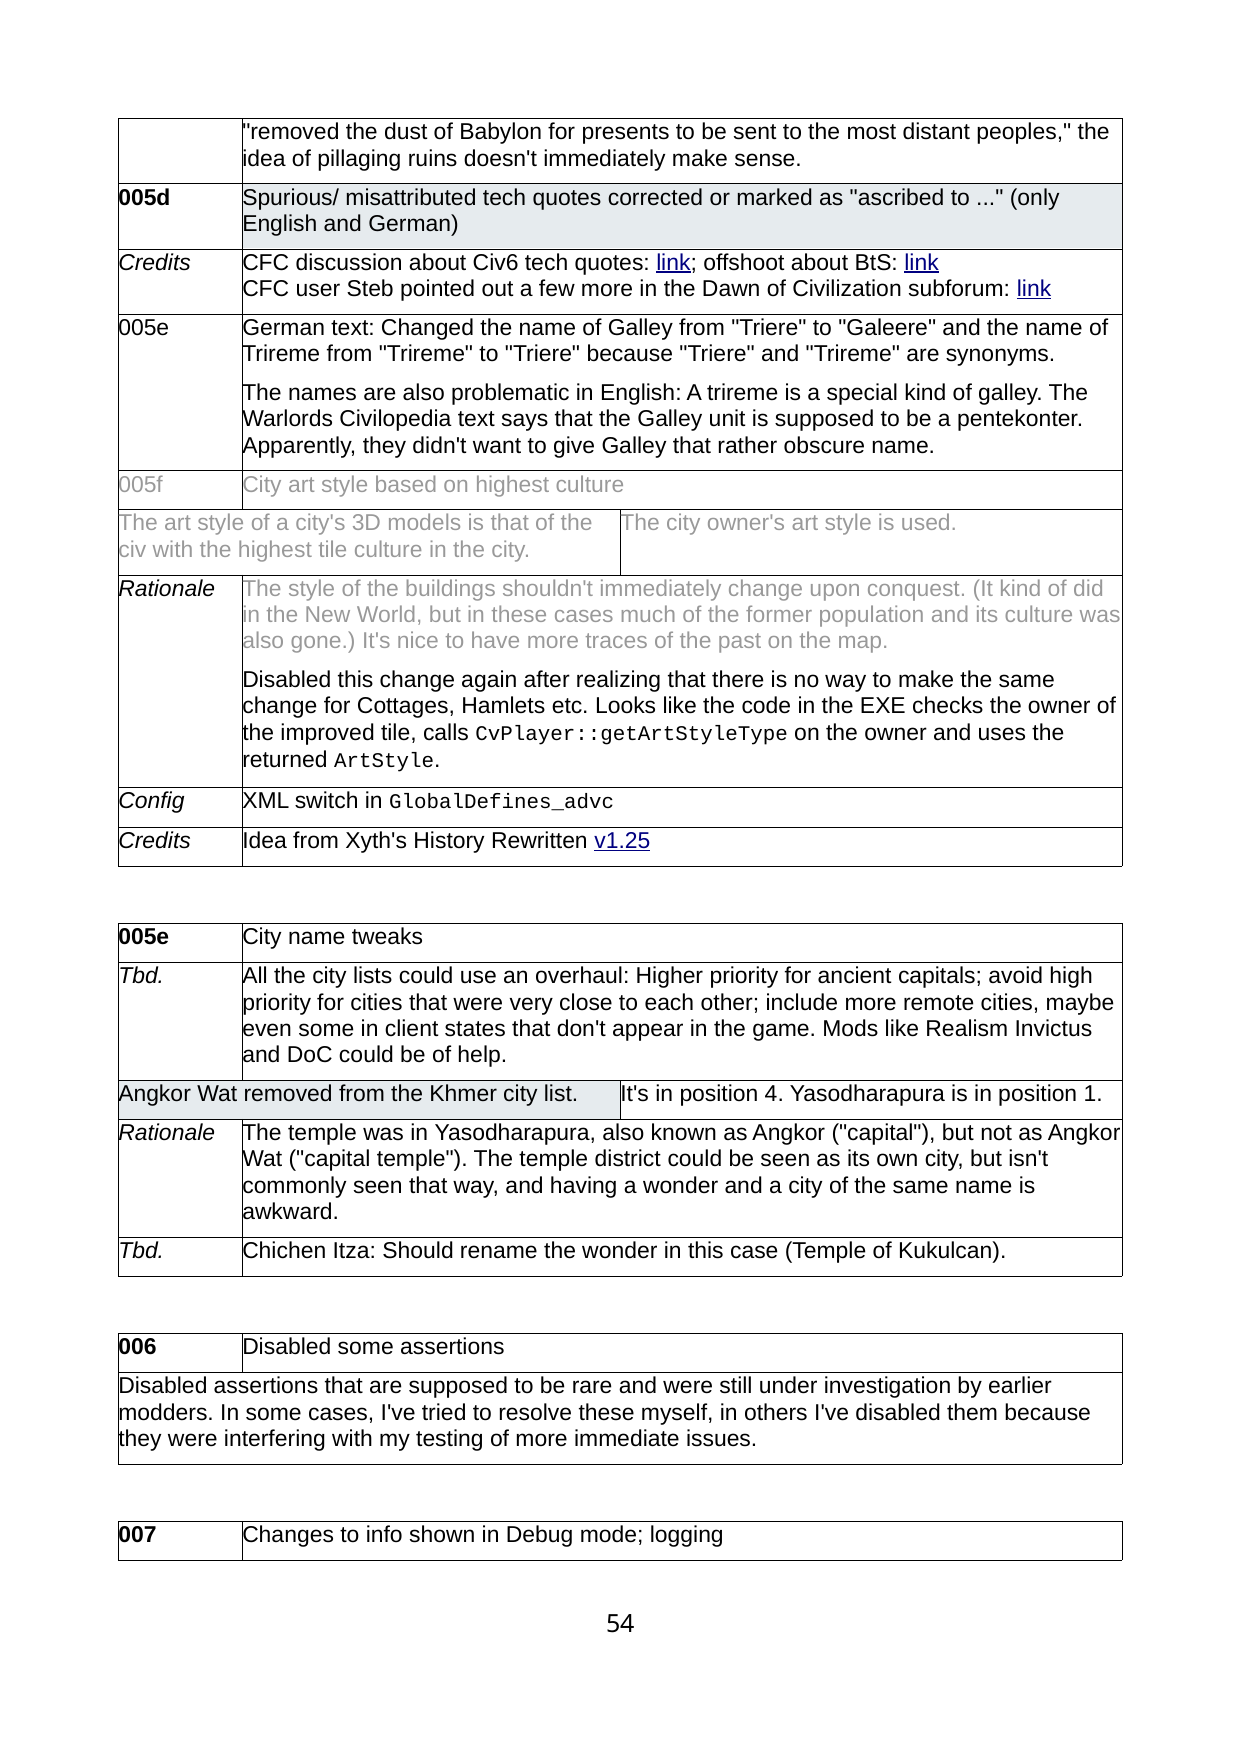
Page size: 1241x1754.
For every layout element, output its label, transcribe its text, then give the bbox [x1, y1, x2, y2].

table_cell Chichen Itza: Should rename the wonder in this case (Temple of Kukulcan). [243, 1238, 1122, 1276]
table_cell Disabled assertions that are supposed to be rare and were still under investigation by earlier modders. In some cases, I've tried to resolve these myself, in others I've disabled them because they were interfering with my testing of more immediate issues. [119, 1373, 1122, 1464]
table_cell CFC discussion about Civ6 tech quotes: link; offshoot about BtS: link CFC user Steb pointed out a few more in the Dawn of Civilization subforum: link [243, 250, 1122, 314]
table_cell The art style of a city's 3D models is that of the civ with the highest tile culture in the city. [119, 510, 620, 574]
table_header Changes to info shown in Debug mode; logging [243, 1522, 1122, 1560]
table_cell 005d [119, 184, 242, 248]
table_cell Spurious/ misattributed tech quotes corrected or marked as "ascribed to ..." (only English and German) [243, 184, 1122, 248]
table_cell Tbd. [119, 1238, 242, 1276]
table_header 005e [119, 924, 242, 962]
table_cell XML switch in GlobalDefines_advc [243, 788, 1122, 827]
table_cell German text: Changed the name of Galley from "Triere" to "Galeere" and the name of Trireme from "Trireme" to "Triere" because "Triere" and "Trireme" are synonyms. The names are also problematic in English: A trireme is a special kind of galley. The Warlords Civilopedia text says that the Galley unit is supposed to be a pentekonter. Apparently, they didn't want to give Galley that rather obscure name. [243, 315, 1122, 470]
table_cell Angkor Wat removed from the Khmer city list. [119, 1081, 620, 1119]
table_cell The style of the buildings shouldn't immediately change upon conquest. (It kind of did in the New World, but in these cases much of the former population and its culture was also gone.) It's nice to have more traces of the past on the map. Disabled this change again after realizing that there is no way to make the same change for Cottages, Hamlets etc. Looks like the code in the EXE checks the owner of the improved tile, calls CvPlayer::getArtStyleType on the owner and uses the returned ArtStyle. [243, 576, 1122, 787]
table_cell The city owner's art style is used. [621, 510, 1122, 574]
table_cell 005e [119, 315, 242, 470]
table_cell All the city lists could use an overhaul: Higher priority for ancient capitals; avoid high priority for cities that were very close to each other; include more remote cities, maybe even some in client states that don't appear in the game. Mods like Realism Invictus and DoC could be of help. [243, 963, 1122, 1080]
table_cell Rationale [119, 576, 242, 787]
table_cell The temple was in Yasodharapura, also known as Angkor ("capital"), but not as Angkor Wat ("capital temple"). The temple district could be seen as its own city, but isn't commonly seen that way, and having a wonder and a city of the same name is awkward. [243, 1120, 1122, 1237]
table_header 007 [119, 1522, 242, 1560]
table_cell Tbd. [119, 963, 242, 1080]
table_cell "removed the dust of Babylon for presents to be sent to the most distant peoples," the idea of pillaging ruins doesn't immediately make sense. [243, 119, 1122, 183]
table_cell Rationale [119, 1120, 242, 1237]
table_cell City art style based on highest culture [243, 471, 1122, 509]
table_header City name tweaks [243, 924, 1122, 962]
table_cell Config [119, 788, 242, 827]
table_cell Credits [119, 250, 242, 314]
table_cell [119, 119, 242, 183]
table_header Disabled some assertions [243, 1334, 1122, 1372]
table_cell Idea from Xyth's History Rewritten v1.25 [243, 828, 1122, 866]
table_cell 005f [119, 471, 242, 509]
table_cell It's in position 4. Yasodharapura is in position 1. [621, 1081, 1122, 1119]
table_cell Credits [119, 828, 242, 866]
table_header 006 [119, 1334, 242, 1372]
